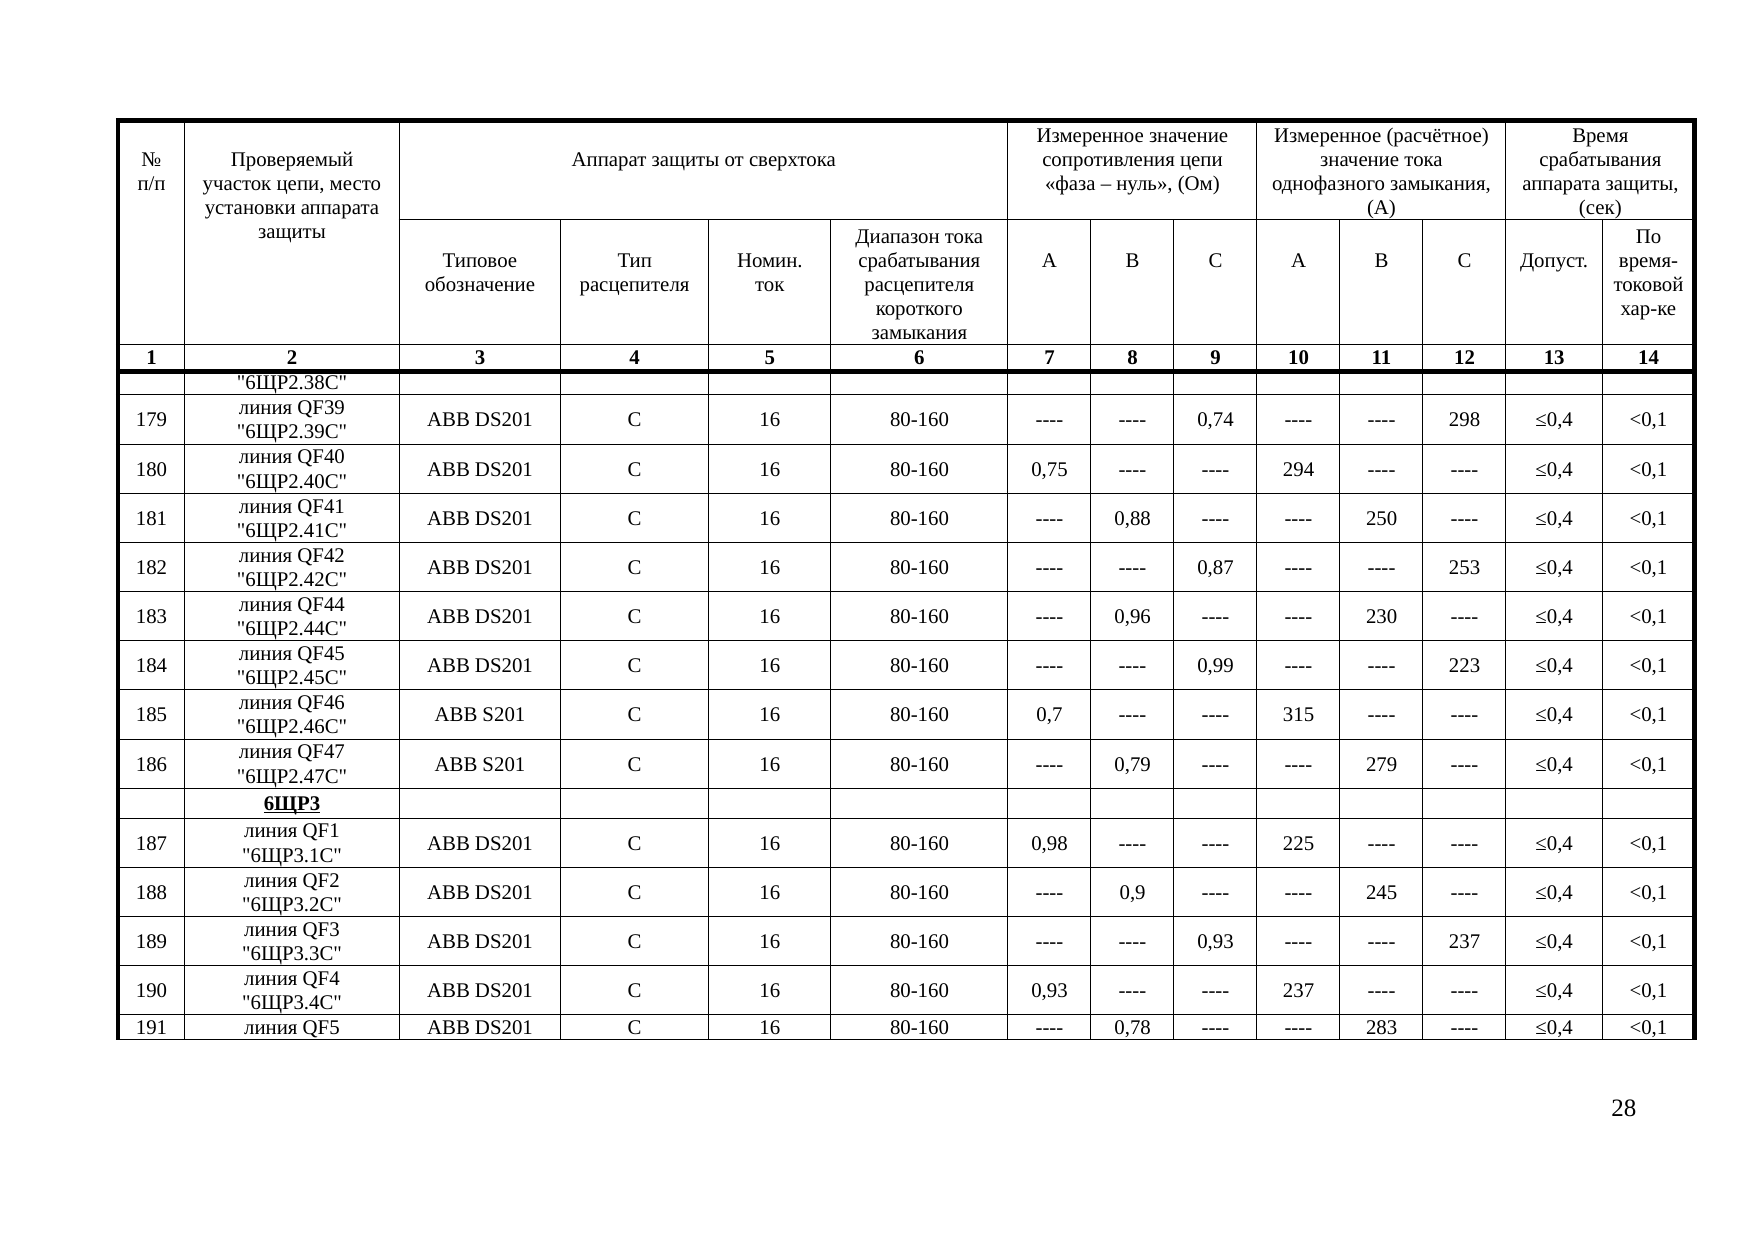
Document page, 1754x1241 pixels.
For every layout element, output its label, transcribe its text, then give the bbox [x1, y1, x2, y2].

table_cell ---- [1091, 543, 1173, 591]
table_cell 183 [120, 592, 184, 640]
table_cell 223 [1423, 641, 1505, 689]
table_cell линия QF42 "6ЩР2.42С" [185, 543, 399, 591]
table_cell 181 [120, 494, 184, 542]
table_cell [120, 374, 184, 394]
table_cell 187 [120, 819, 184, 867]
table_cell ---- [1423, 819, 1505, 867]
table_cell ABB DS201 [400, 445, 560, 493]
table_cell линия QF4 "6ЩР3.4С" [185, 966, 399, 1014]
table_cell [1340, 789, 1422, 817]
table_cell C [561, 690, 708, 738]
table_cell ---- [1340, 641, 1422, 689]
table_cell ---- [1008, 740, 1090, 788]
table_cell 9 [1174, 345, 1256, 369]
table_cell C [561, 445, 708, 493]
table_cell ---- [1423, 592, 1505, 640]
table_cell 253 [1423, 543, 1505, 591]
table_cell 16 [709, 966, 830, 1014]
table_cell ---- [1008, 592, 1090, 640]
table_cell По время- токовой хар-ке [1603, 220, 1692, 344]
table_cell ---- [1340, 917, 1422, 965]
table_cell <0,1 [1603, 740, 1692, 788]
table_cell 186 [120, 740, 184, 788]
table_cell ABB DS201 [400, 868, 560, 916]
table_cell 182 [120, 543, 184, 591]
table_cell 16 [709, 1015, 830, 1039]
table_cell ---- [1340, 966, 1422, 1014]
table_cell ---- [1423, 966, 1505, 1014]
table_cell линия QF41 "6ЩР2.41С" [185, 494, 399, 542]
table_cell ---- [1174, 445, 1256, 493]
table_cell <0,1 [1603, 917, 1692, 965]
table_cell C [1174, 220, 1256, 344]
table_cell 188 [120, 868, 184, 916]
table_cell ≤0,4 [1506, 592, 1602, 640]
table_cell 16 [709, 690, 830, 738]
table_cell 16 [709, 543, 830, 591]
table_cell 1 [120, 345, 184, 369]
table_cell 0,74 [1174, 395, 1256, 443]
table_cell 80-160 [831, 641, 1007, 689]
table_cell <0,1 [1603, 445, 1692, 493]
table_cell ---- [1174, 819, 1256, 867]
table_cell [1423, 789, 1505, 817]
table_cell ---- [1091, 445, 1173, 493]
table_cell 190 [120, 966, 184, 1014]
table_cell 0,98 [1008, 819, 1090, 867]
table_cell ABB DS201 [400, 917, 560, 965]
table_cell 315 [1257, 690, 1339, 738]
table_cell C [561, 494, 708, 542]
table_cell линия QF1 "6ЩР3.1С" [185, 819, 399, 867]
table_cell 2 [185, 345, 399, 369]
table_cell [400, 374, 560, 394]
table_cell C [561, 592, 708, 640]
table_cell ---- [1423, 740, 1505, 788]
table_cell ≤0,4 [1506, 819, 1602, 867]
table_cell 5 [709, 345, 830, 369]
table_cell ≤0,4 [1506, 690, 1602, 738]
table_cell ---- [1091, 917, 1173, 965]
table_cell ---- [1423, 1015, 1505, 1039]
table_cell <0,1 [1603, 690, 1692, 738]
table_cell ---- [1174, 740, 1256, 788]
table_cell B [1340, 220, 1422, 344]
table_cell 0,96 [1091, 592, 1173, 640]
table_cell 0,75 [1008, 445, 1090, 493]
table_cell ≤0,4 [1506, 1015, 1602, 1039]
table_cell 80-160 [831, 917, 1007, 965]
table_cell ≤0,4 [1506, 868, 1602, 916]
table_cell ABB DS201 [400, 592, 560, 640]
table_cell C [561, 868, 708, 916]
table_cell ---- [1174, 690, 1256, 738]
table_cell 80-160 [831, 868, 1007, 916]
table_cell ---- [1423, 868, 1505, 916]
table_cell 0,99 [1174, 641, 1256, 689]
table_cell C [561, 395, 708, 443]
table_cell 7 [1008, 345, 1090, 369]
table_cell 16 [709, 819, 830, 867]
table_cell <0,1 [1603, 641, 1692, 689]
table_cell 80-160 [831, 494, 1007, 542]
table_cell <0,1 [1603, 395, 1692, 443]
table_cell 237 [1257, 966, 1339, 1014]
table_cell 0,93 [1174, 917, 1256, 965]
table_cell "6ЩР2.38С" [185, 374, 399, 394]
table_cell ---- [1423, 690, 1505, 738]
table_cell ---- [1174, 374, 1256, 394]
table_cell 80-160 [831, 740, 1007, 788]
table_cell 11 [1340, 345, 1422, 369]
table_cell 13 [1506, 345, 1602, 369]
table_cell 12 [1423, 345, 1505, 369]
table_cell Тип расцепителя [561, 220, 708, 344]
table_cell [120, 789, 184, 817]
table_cell 185 [120, 690, 184, 738]
table_cell [400, 789, 560, 817]
table_cell [1603, 374, 1692, 394]
table_cell [1174, 789, 1256, 817]
table_cell ≤0,4 [1506, 966, 1602, 1014]
table_cell линия QF2 "6ЩР3.2С" [185, 868, 399, 916]
table_cell линия QF5 [185, 1015, 399, 1039]
table_cell ABB DS201 [400, 1015, 560, 1039]
table_cell 294 [1257, 445, 1339, 493]
table_cell [1340, 374, 1422, 394]
table_cell 16 [709, 494, 830, 542]
table_cell ---- [1008, 395, 1090, 443]
table_cell [561, 789, 708, 817]
table_cell <0,1 [1603, 1015, 1692, 1039]
table_cell C [561, 740, 708, 788]
table_header Аппарат защиты от сверхтока [400, 123, 1007, 219]
table_cell A [1008, 220, 1090, 344]
table_cell ---- [1008, 868, 1090, 916]
table_cell ≤0,4 [1506, 445, 1602, 493]
table_cell 16 [709, 917, 830, 965]
table_cell линия QF46 "6ЩР2.46С" [185, 690, 399, 738]
table_cell ---- [1008, 641, 1090, 689]
table_cell Диапазон тока срабатывания расцепителя короткого замыкания [831, 220, 1007, 344]
table_cell 80-160 [831, 819, 1007, 867]
table_cell Типовое обозначение [400, 220, 560, 344]
table_cell <0,1 [1603, 966, 1692, 1014]
table_cell 4 [561, 345, 708, 369]
table_cell ---- [1423, 494, 1505, 542]
table_cell [1257, 789, 1339, 817]
table_cell [709, 374, 830, 394]
table_cell 80-160 [831, 445, 1007, 493]
table_cell 16 [709, 641, 830, 689]
table_cell 80-160 [831, 966, 1007, 1014]
table_cell ---- [1091, 690, 1173, 738]
table_cell ---- [1257, 868, 1339, 916]
table_header Время срабатывания аппарата защиты, (сек) [1506, 123, 1692, 219]
table_cell C [561, 543, 708, 591]
table_cell ---- [1423, 445, 1505, 493]
table_cell 191 [120, 1015, 184, 1039]
table_cell 189 [120, 917, 184, 965]
table_cell ---- [1091, 966, 1173, 1014]
table_cell [1091, 374, 1173, 394]
table_cell ---- [1091, 819, 1173, 867]
table_cell [1008, 789, 1090, 817]
table_cell <0,1 [1603, 868, 1692, 916]
table_cell 180 [120, 445, 184, 493]
table_cell 3 [400, 345, 560, 369]
table_cell линия QF40 "6ЩР2.40С" [185, 445, 399, 493]
table_cell 8 [1091, 345, 1173, 369]
table_cell 283 [1340, 1015, 1422, 1039]
table_cell ---- [1257, 592, 1339, 640]
table_cell [1506, 374, 1602, 394]
table_cell 6 [831, 345, 1007, 369]
table_cell 225 [1257, 819, 1339, 867]
table_cell ---- [1257, 917, 1339, 965]
table_cell ---- [1257, 740, 1339, 788]
table_cell ABB DS201 [400, 543, 560, 591]
table_cell ABB S201 [400, 740, 560, 788]
table_cell ---- [1174, 494, 1256, 542]
table_cell 298 [1423, 395, 1505, 443]
table_cell 80-160 [831, 543, 1007, 591]
table_cell 0,79 [1091, 740, 1173, 788]
table_cell линия QF3 "6ЩР3.3С" [185, 917, 399, 965]
table_cell [1506, 789, 1602, 817]
table_cell Номин. ток [709, 220, 830, 344]
table_cell ≤0,4 [1506, 395, 1602, 443]
table_cell 10 [1257, 345, 1339, 369]
table_cell 230 [1340, 592, 1422, 640]
table_cell ---- [1008, 917, 1090, 965]
table_cell ---- [1008, 494, 1090, 542]
table_cell ---- [1257, 374, 1339, 394]
table_cell ABB DS201 [400, 494, 560, 542]
table_cell линия QF44 "6ЩР2.44С" [185, 592, 399, 640]
table_cell 0,9 [1091, 868, 1173, 916]
table_cell <0,1 [1603, 543, 1692, 591]
table_cell 80-160 [831, 592, 1007, 640]
table_cell [561, 374, 708, 394]
table_cell C [561, 1015, 708, 1039]
table_cell ABB S201 [400, 690, 560, 738]
table_cell 0,87 [1174, 543, 1256, 591]
table_cell 179 [120, 395, 184, 443]
table_cell ---- [1340, 543, 1422, 591]
table_cell 0,7 [1008, 690, 1090, 738]
table_cell 80-160 [831, 395, 1007, 443]
table_cell ---- [1340, 395, 1422, 443]
table_cell 16 [709, 445, 830, 493]
table_cell <0,1 [1603, 494, 1692, 542]
table_header Измеренное (расчётное) значение тока однофазного замыкания, (А) [1257, 123, 1505, 219]
table_cell ---- [1340, 819, 1422, 867]
table_cell 80-160 [831, 690, 1007, 738]
table_cell 237 [1423, 917, 1505, 965]
table_cell ---- [1257, 1015, 1339, 1039]
table_cell 14 [1603, 345, 1692, 369]
table_header Проверяемый участок цепи, место установки аппарата защиты [185, 123, 399, 344]
table_cell 250 [1340, 494, 1422, 542]
table_header Измеренное значение сопротивления цепи «фаза – нуль», (Ом) [1008, 123, 1256, 219]
table_cell ---- [1091, 641, 1173, 689]
table_cell <0,1 [1603, 592, 1692, 640]
table_cell [709, 789, 830, 817]
table_cell ≤0,4 [1506, 494, 1602, 542]
table_cell 16 [709, 592, 830, 640]
table_cell <0,1 [1603, 819, 1692, 867]
table_cell [831, 374, 1007, 394]
table_cell ---- [1340, 445, 1422, 493]
table_cell C [561, 641, 708, 689]
table_cell ---- [1174, 966, 1256, 1014]
table_cell ≤0,4 [1506, 917, 1602, 965]
table_cell ABB DS201 [400, 395, 560, 443]
table_cell 6ЩР3 [185, 789, 399, 817]
table_cell ---- [1091, 395, 1173, 443]
table_cell ---- [1008, 374, 1090, 394]
table_cell ---- [1174, 592, 1256, 640]
table_cell B [1091, 220, 1173, 344]
table_cell линия QF45 "6ЩР2.45С" [185, 641, 399, 689]
table_cell C [561, 966, 708, 1014]
table_cell [831, 789, 1007, 817]
table_cell ≤0,4 [1506, 641, 1602, 689]
table_cell ---- [1008, 543, 1090, 591]
table_cell 0,93 [1008, 966, 1090, 1014]
table_cell 245 [1340, 868, 1422, 916]
table_cell ABB DS201 [400, 641, 560, 689]
table_cell [1603, 789, 1692, 817]
table_cell ---- [1257, 494, 1339, 542]
table_cell ---- [1257, 543, 1339, 591]
table_cell C [561, 819, 708, 867]
table_header № п/п [120, 123, 184, 344]
table_cell ---- [1340, 690, 1422, 738]
table_cell ABB DS201 [400, 966, 560, 1014]
table_cell C [561, 917, 708, 965]
table_cell ABB DS201 [400, 819, 560, 867]
table_cell линия QF39 "6ЩР2.39С" [185, 395, 399, 443]
table_cell Допуст. [1506, 220, 1602, 344]
table_cell 184 [120, 641, 184, 689]
table_cell 16 [709, 395, 830, 443]
table_cell A [1257, 220, 1339, 344]
table_cell 0,88 [1091, 494, 1173, 542]
table_cell ---- [1174, 1015, 1256, 1039]
table_cell [1091, 789, 1173, 817]
table_cell ---- [1008, 1015, 1090, 1039]
table_cell ≤0,4 [1506, 543, 1602, 591]
table_cell ---- [1257, 395, 1339, 443]
table_cell 16 [709, 868, 830, 916]
table_cell C [1423, 220, 1505, 344]
table_cell ---- [1423, 374, 1505, 394]
table_cell ---- [1257, 641, 1339, 689]
table_cell линия QF47 "6ЩР2.47С" [185, 740, 399, 788]
table_cell ---- [1174, 868, 1256, 916]
table_cell 80-160 [831, 1015, 1007, 1039]
table_cell 279 [1340, 740, 1422, 788]
table_cell ≤0,4 [1506, 740, 1602, 788]
table_cell 0,78 [1091, 1015, 1173, 1039]
table_cell 16 [709, 740, 830, 788]
